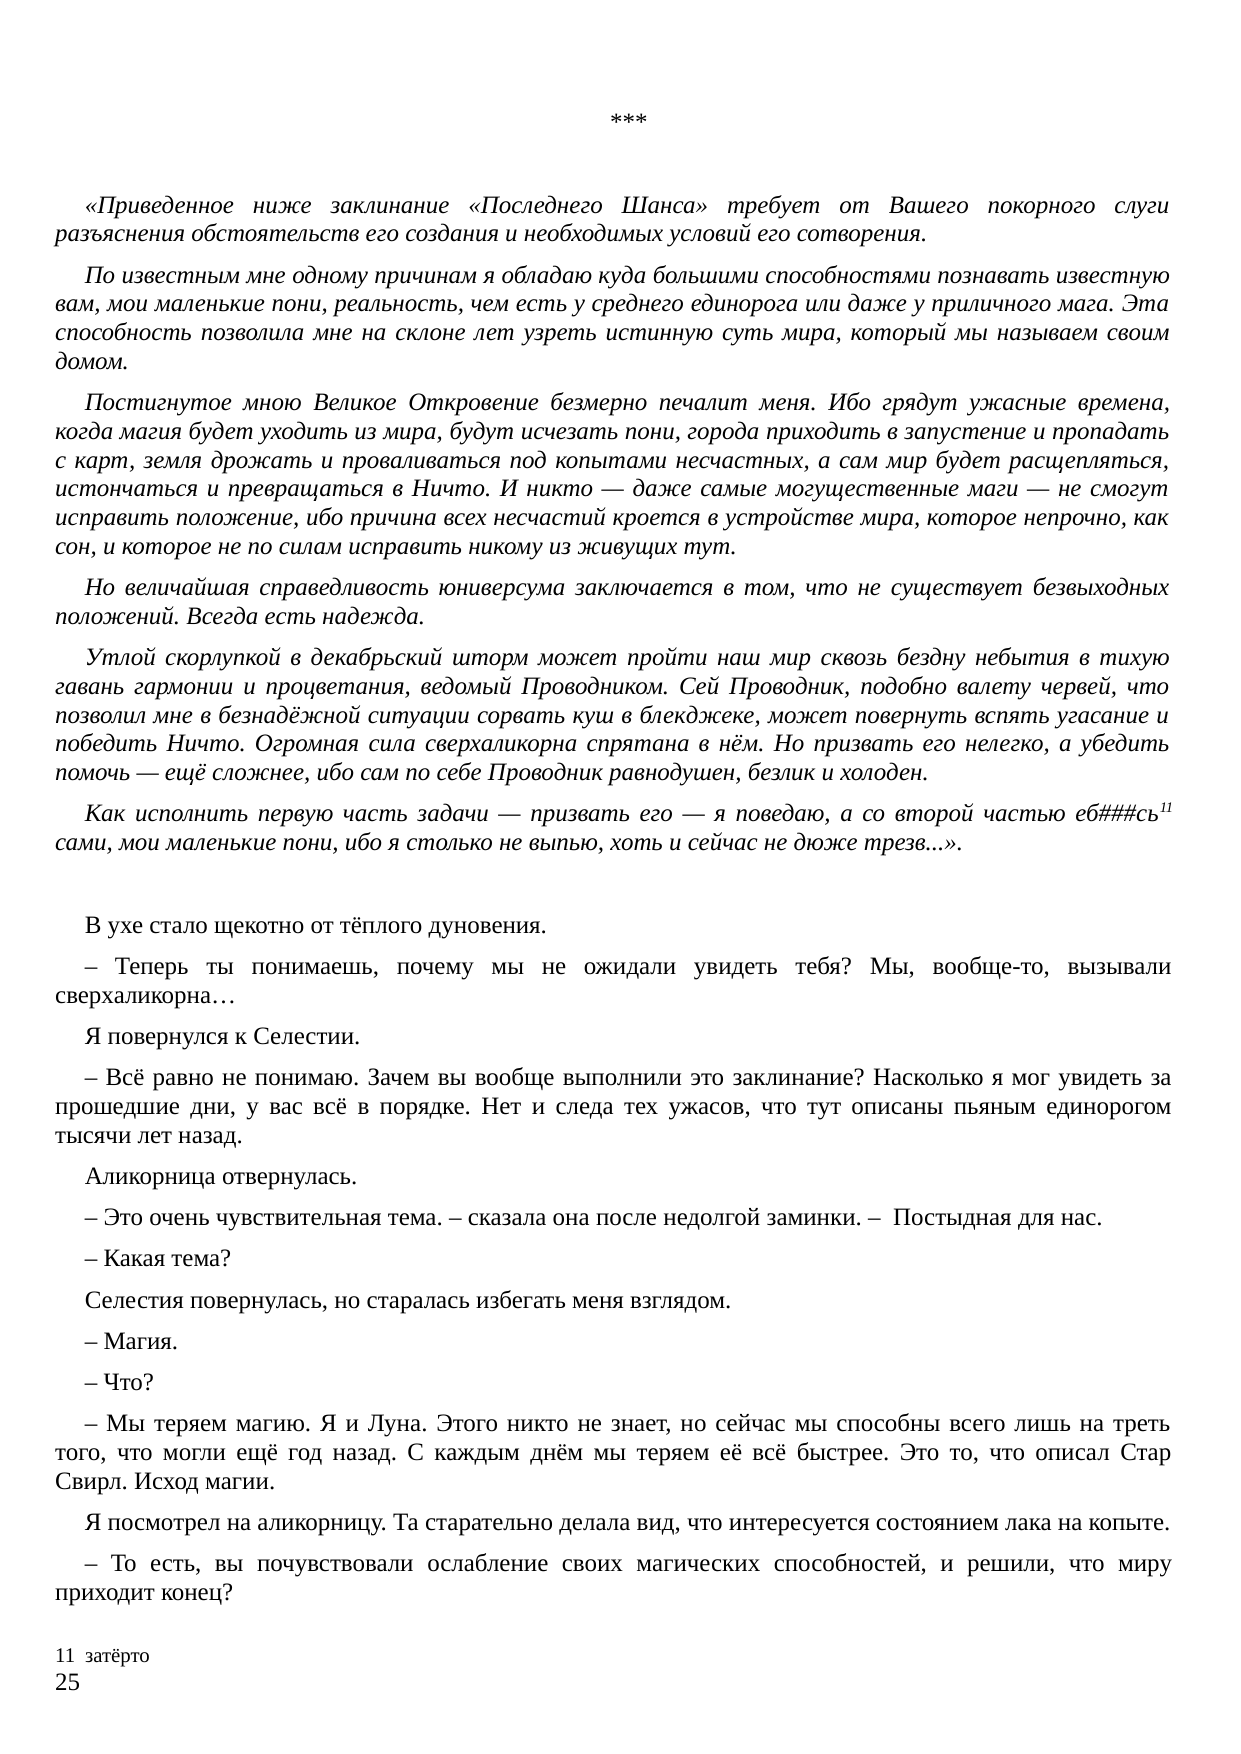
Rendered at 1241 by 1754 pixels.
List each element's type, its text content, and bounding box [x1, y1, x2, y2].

text Но величайшая справедливость юниверсума заключается в том, что не существует безвыходных положений. Всегда есть надежда. [55, 572, 1173, 630]
text – Мы теряем магию. Я и Луна. Этого никто не знает, но сейчас мы способны всего лишь на треть того, что могли ещё год назад. С каждым днём мы теряем её всё быстрее. Это то, что описал Стар Свирл. Исход магии. [55, 1408, 1173, 1495]
text Как исполнить первую часть задачи — призвать его — я поведаю, а со второй частью еб###сь сами, мои маленькие пони, ибо я столько не выпью, хоть и сейчас не дюже трезв...». [55, 798, 1173, 856]
text «Приведенное ниже заклинание «Последнего Шанса» требует от Вашего покорного слуги разъяснения обстоятельств его создания и необходимых условий его сотворения. [55, 190, 1173, 247]
text Селестия повернулась, но старалась избегать меня взглядом. [55, 1285, 1173, 1313]
text – То есть, вы почувствовали ослабление своих магических способностей, и решили, что миру приходит конец? [55, 1548, 1173, 1606]
text Утлой скорлупкой в декабрьский шторм может пройти наш мир сквозь бездну небытия в тихую гавань гармонии и процветания, ведомый Проводником. Сей Проводник, подобно валету червей, что позволил мне в безнадёжной ситуации сорвать куш в блекджеке, может повернуть вспять угасание и победить Ничто. Огромная сила сверхаликорна спрятана в нём. Но призвать его нелегко, а убедить помочь — ещё сложнее, ибо сам по себе Проводник равнодушен, безлик и холоден. [55, 642, 1173, 786]
text Постигнутое мною Великое Откровение безмерно печалит меня. Ибо грядут ужасные времена, когда магия будет уходить из мира, будут исчезать пони, города приходить в запустение и пропадать с карт, земля дрожать и проваливаться под копытами несчастных, а сам мир будет расщепляться, истончаться и превращаться в Ничто. И никто — даже самые могущественные маги — не смогут исправить положение, ибо причина всех несчастий кроется в устройстве мира, которое непрочно, как сон, и которое не по силам исправить никому из живущих тут. [55, 387, 1173, 560]
text – Это очень чувствительная тема. – сказала она после недолгой заминки. – Постыдная для нас. [55, 1202, 1173, 1231]
text Я посмотрел на аликорницу. Та старательно делала вид, что интересуется состоянием лака на копыте. [55, 1507, 1173, 1536]
text – Теперь ты понимаешь, почему мы не ожидали увидеть тебя? Мы, вообще-то, вызывали сверхаликорна… [55, 951, 1173, 1008]
text *** [55, 107, 1173, 136]
text Я повернулся к Селестии. [55, 1021, 1173, 1050]
text – Что? [55, 1367, 1173, 1396]
text – Какая тема? [55, 1243, 1173, 1272]
text затёрто [55, 1642, 1173, 1667]
text В ухе стало щекотно от тёплого дуновения. [55, 910, 1173, 938]
text – Магия. [55, 1326, 1173, 1355]
text – Всё равно не понимаю. Зачем вы вообще выполнили это заклинание? Насколько я мог увидеть за прошедшие дни, у вас всё в порядке. Нет и следа тех ужасов, что тут описаны пьяным единорогом тысячи лет назад. [55, 1062, 1173, 1148]
text По известным мне одному причинам я обладаю куда большими способностями познавать известную вам, мои маленькие пони, реальность, чем есть у среднего единорога или даже у приличного мага. Эта способность позволила мне на склоне лет узреть истинную суть мира, который мы называем своим домом. [55, 260, 1173, 375]
text Аликорница отвернулась. [55, 1161, 1173, 1190]
